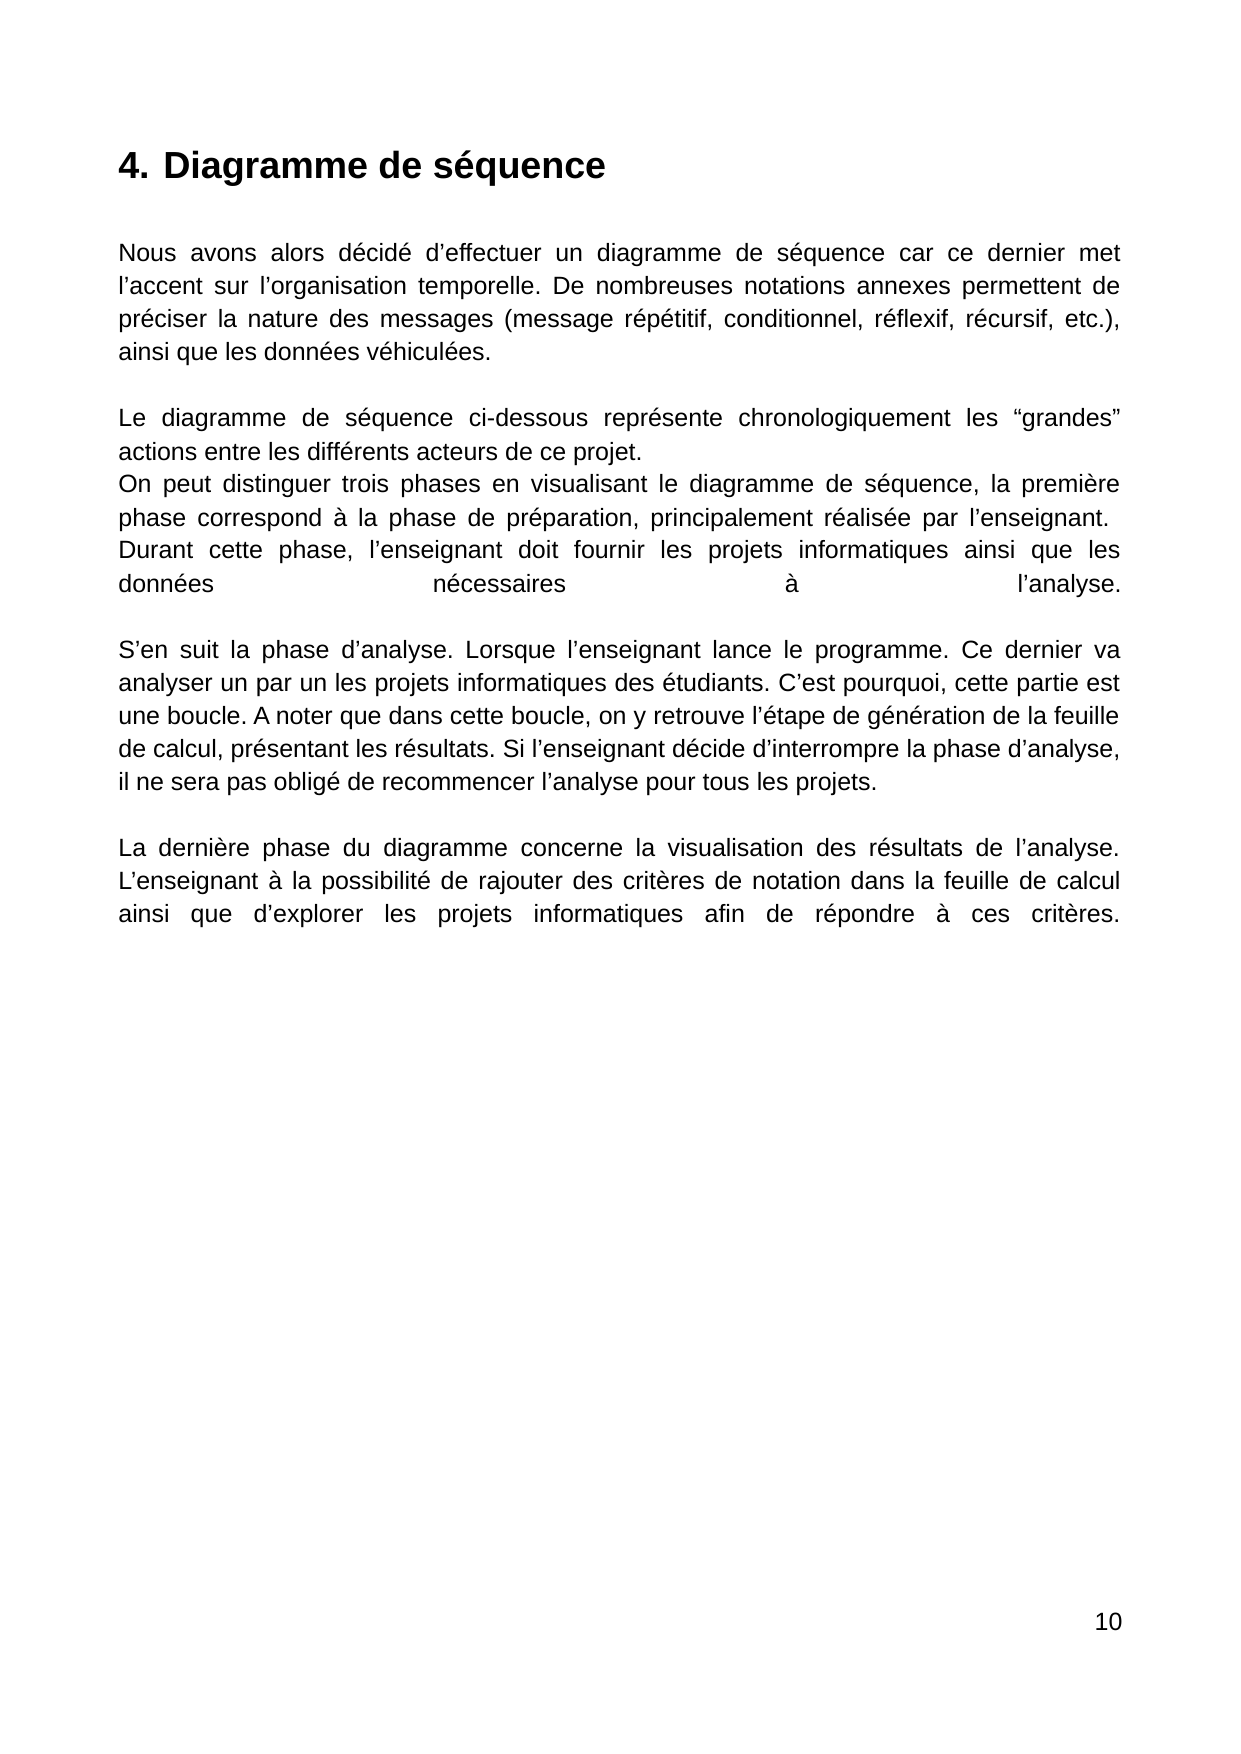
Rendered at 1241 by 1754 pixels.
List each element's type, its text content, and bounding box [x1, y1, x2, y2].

text Nous avons alors décidé d’effectuer un diagramme de séquence car ce dernier met l’accent sur l’organisation temporelle. De nombreuses notations annexes permettent de préciser la nature des messages (message répétitif, conditionnel, réflexif, récursif, etc.), ainsi que les données véhiculées. [118, 238, 1122, 366]
text La dernière phase du diagramme concerne la visualisation des résultats de l’analyse. L’enseignant à la possibilité de rajouter des critères de notation dans la feuille de calcul ainsi que d’explorer les projets informatiques afin de répondre à ces critères. [118, 833, 1122, 993]
subtitle Diagramme de séquence [118, 143, 1122, 186]
text On peut distinguer trois phases en visualisant le diagramme de séquence, la première phase correspond à la phase de préparation, principalement réalisée par l’enseignant. Durant cette phase, l’enseignant doit fournir les projets informatiques ainsi que les données nécessaires à l’analyse. S’en suit la phase d’analyse. Lorsque l’enseignant lance le programme. Ce dernier va analyser un par un les projets informatiques des étudiants. C’est pourquoi, cette partie est une boucle. A noter que dans cette boucle, on y retrouve l’étape de génération de la feuille de calcul, présentant les résultats. Si l’enseignant décide d’interrompre la phase d’analyse, il ne sera pas obligé de recommencer l’analyse pour tous les projets. [118, 469, 1122, 795]
text Le diagramme de séquence ci-dessous représente chronologiquement les “grandes” actions entre les différents acteurs de ce projet. [118, 403, 1122, 465]
